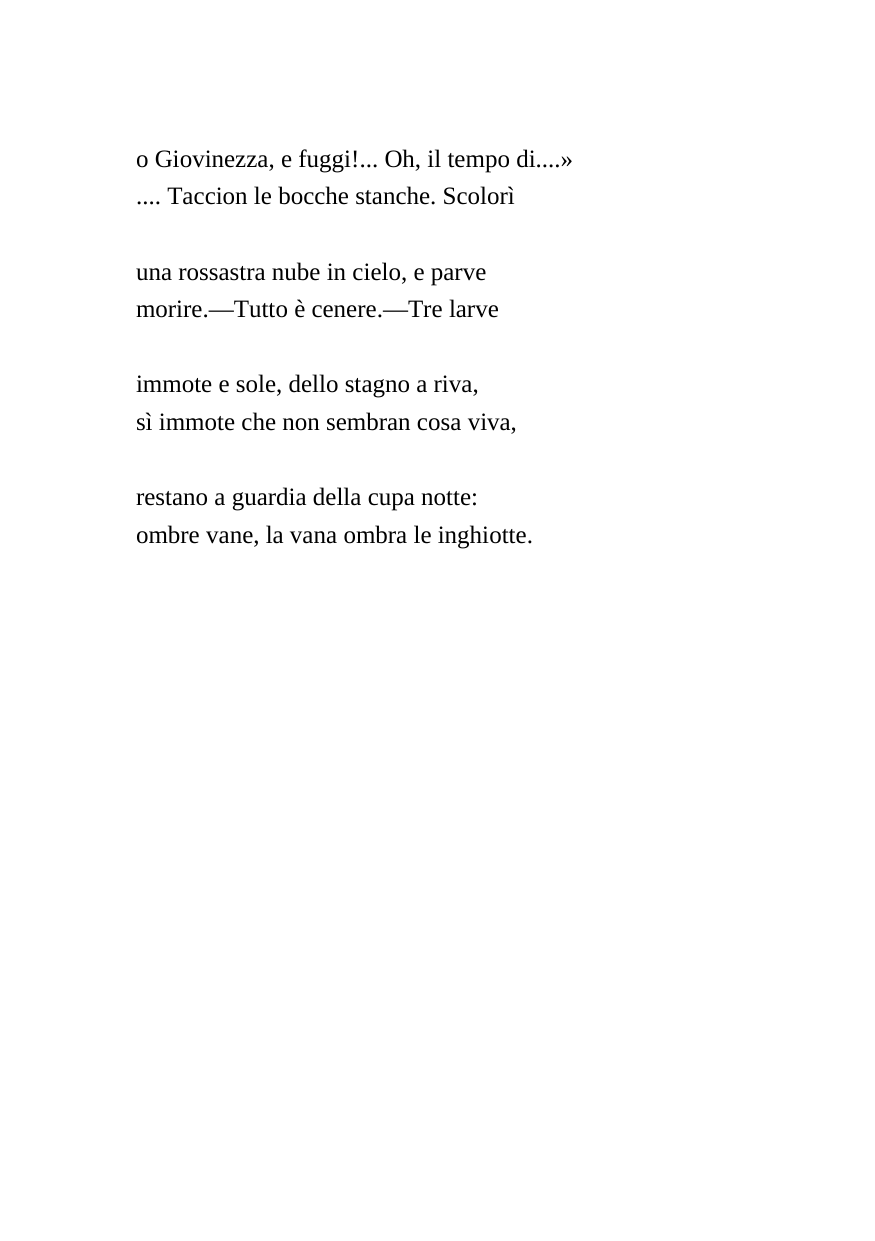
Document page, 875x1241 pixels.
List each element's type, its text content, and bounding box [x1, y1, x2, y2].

text sì immote che non sembran cosa viva, [106, 407, 768, 436]
text .... Taccion le bocche stanche. Scolorì [106, 181, 768, 210]
text una rossastra nube in cielo, e parve [106, 257, 768, 285]
text morire.—Tutto è cenere.—Tre larve [106, 294, 768, 323]
text o Giovinezza, e fuggi!... Oh, il tempo di....» [106, 144, 768, 173]
text restano a guardia della cupa notte: [106, 482, 768, 511]
text immote e sole, dello stagno a riva, [106, 369, 768, 398]
text ombre vane, la vana ombra le inghiotte. [106, 520, 768, 549]
